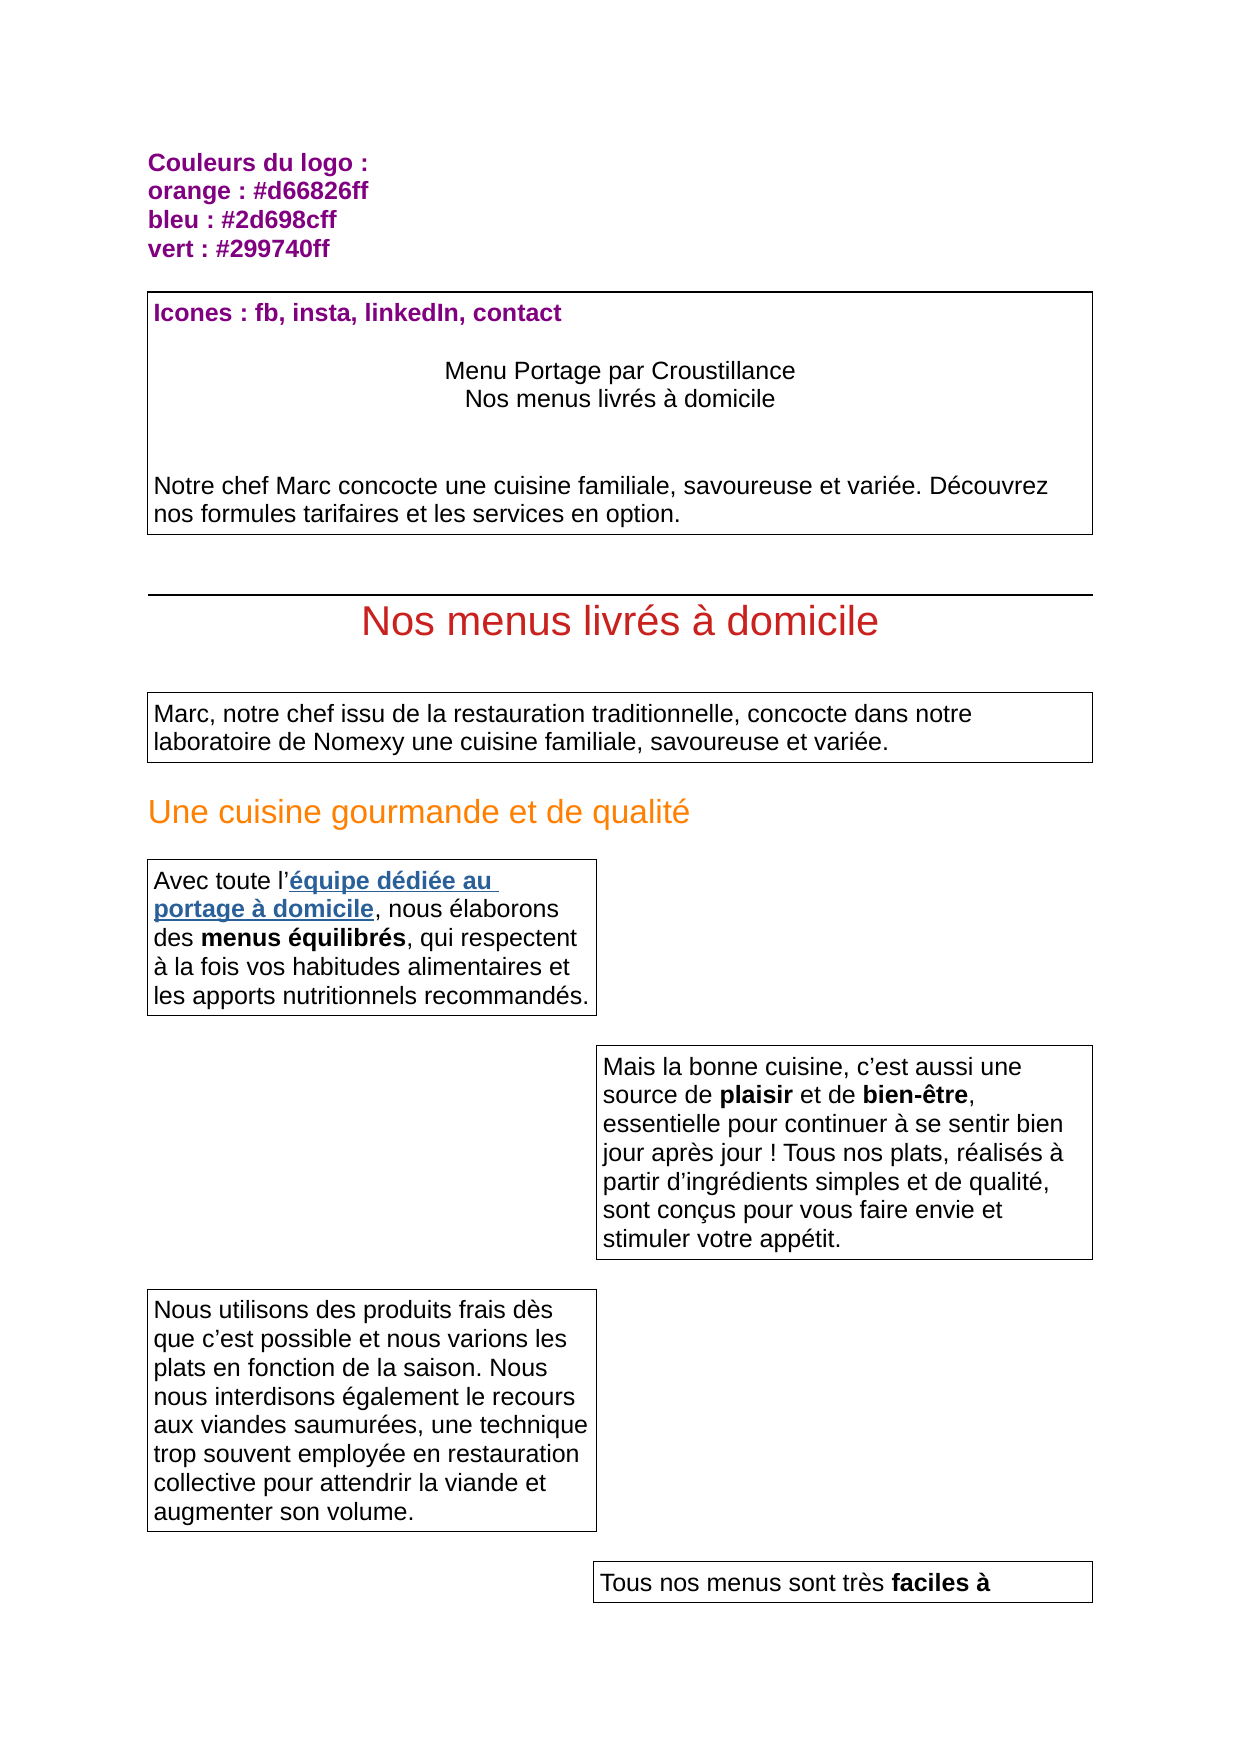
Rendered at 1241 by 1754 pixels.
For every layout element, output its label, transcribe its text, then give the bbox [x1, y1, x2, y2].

text Couleurs du logo : [148, 148, 1093, 176]
text vert : #299740ff [148, 234, 1093, 263]
subtitle Nos menus livrés à domicile [148, 596, 1093, 644]
text Une cuisine gourmande et de qualité [148, 792, 1093, 830]
table_header Avec toute l’équipe dédiée au portage à domicile, nous élaborons des menus équilibrés, qui respectent à la fois vos habitudes alimentaires et les apports nutritionnels recommandés. [148, 860, 596, 1015]
text bleu : #2d698cff [148, 205, 1093, 234]
table_header Nous utilisons des produits frais dès que c’est possible et nous varions les plats en fonction de la saison. Nous nous interdisons également le recours aux viandes saumurées, une technique trop souvent employée en restauration collective pour attendrir la viande et augmenter son volume. [148, 1290, 596, 1531]
table_header Icones : fb, insta, linkedIn, contact Menu Portage par Croustillance Nos menus livrés à domicile Notre chef Marc concocte une cuisine familiale, savoureuse et variée. Découvrez nos formules tarifaires et les services en option. [148, 293, 1092, 534]
table_header Mais la bonne cuisine, c’est aussi une source de plaisir et de bien-être, essentielle pour continuer à se sentir bien jour après jour ! Tous nos plats, réalisés à partir d’ingrédients simples et de qualité, sont conçus pour vous faire envie et stimuler votre appétit. [597, 1046, 1092, 1259]
table_header Marc, notre chef issu de la restauration traditionnelle, concocte dans notre laboratoire de Nomexy une cuisine familiale, savoureuse et variée. [148, 693, 1092, 762]
table_header Tous nos menus sont très faciles à [594, 1562, 1092, 1602]
text orange : #d66826ff [148, 176, 1093, 205]
